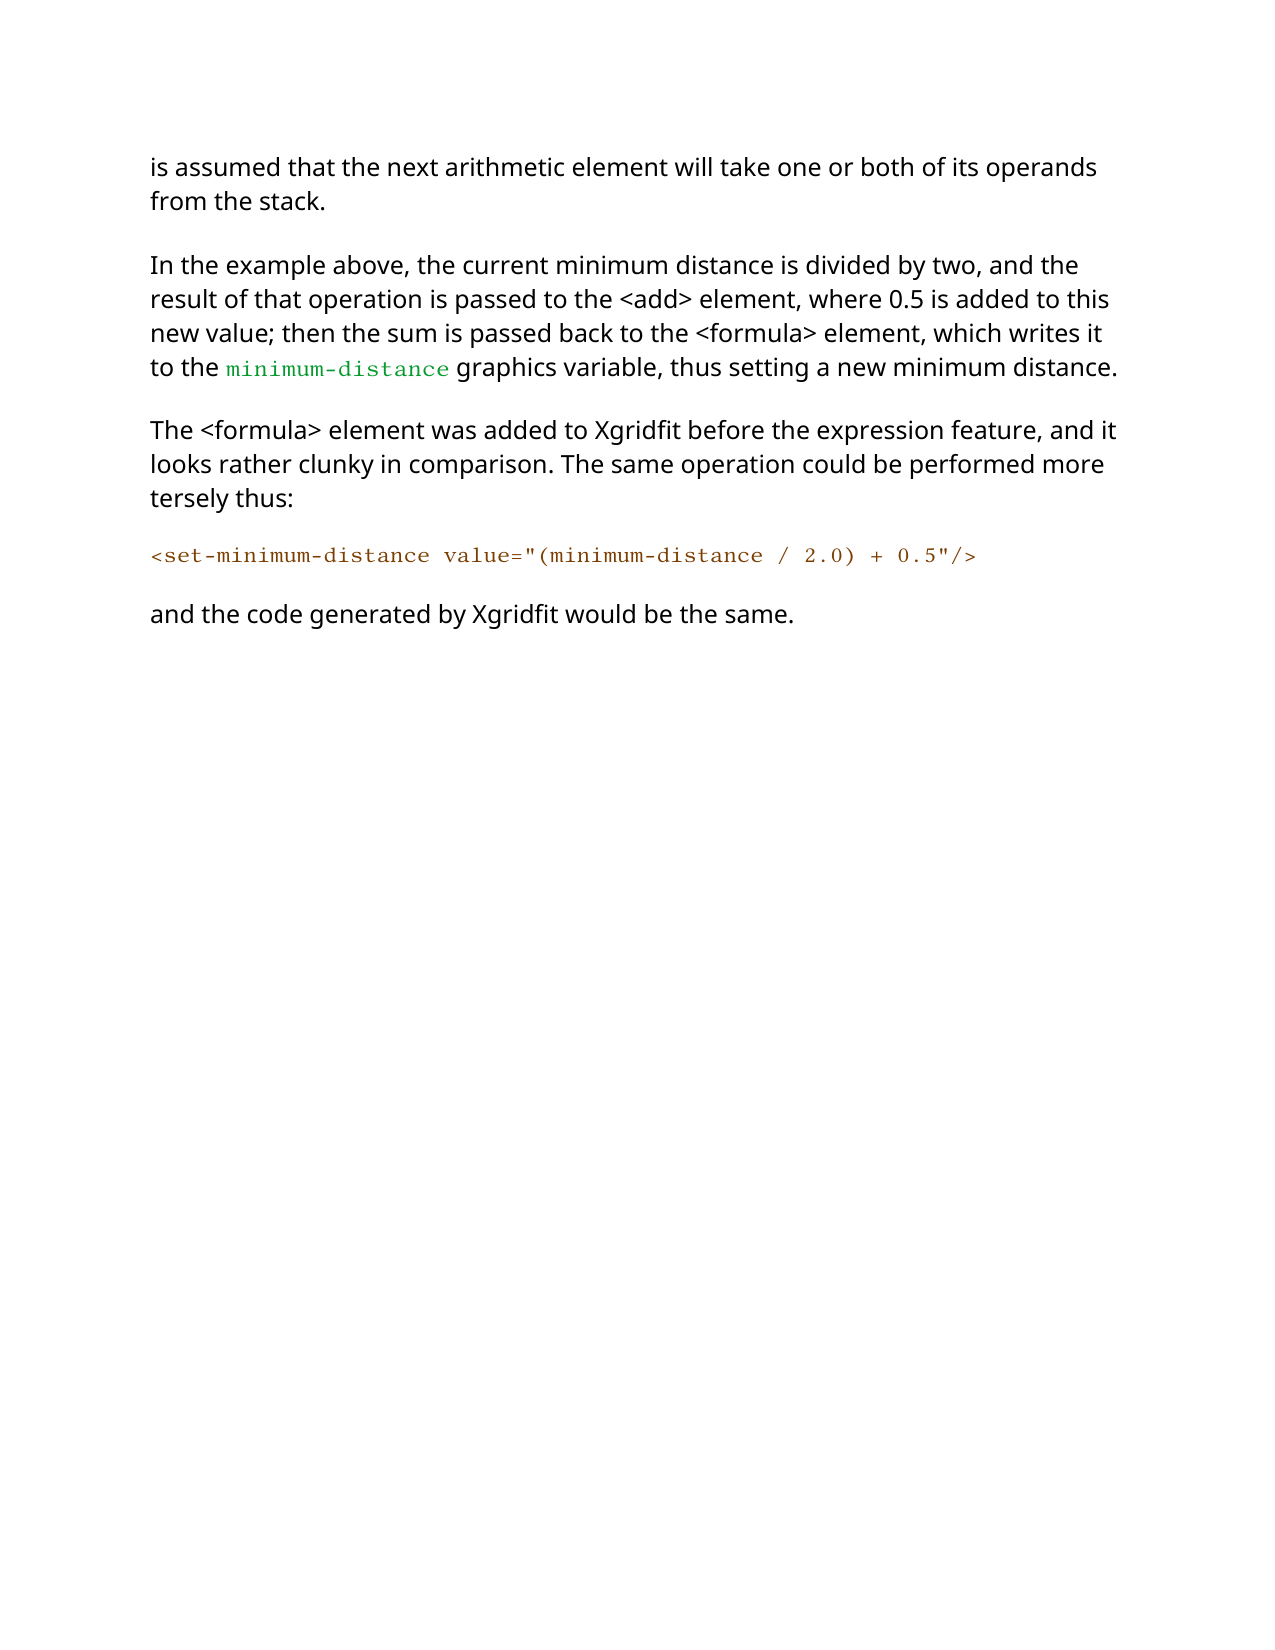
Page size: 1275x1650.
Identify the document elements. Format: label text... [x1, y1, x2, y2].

text is assumed that the next arithmetic element will take one or both of its operands from the stack. [150, 150, 1125, 218]
text <set-minimum-distance value="(minimum-distance / 2.0) + 0.5"/> [150, 544, 1125, 568]
text In the example above, the current minimum distance is divided by two, and the result of that operation is passed to the <add> element, where 0.5 is added to this new value; then the sum is passed back to the <formula> element, which writes it to the minimum-distance graphics variable, thus setting a new minimum distance. [150, 247, 1125, 383]
text and the code generated by Xgridfit would be the same. [150, 597, 1125, 631]
text The <formula> element was added to Xgridfit before the expression feature, and it looks rather clunky in comparison. The same operation could be performed more tersely thus: [150, 413, 1125, 515]
